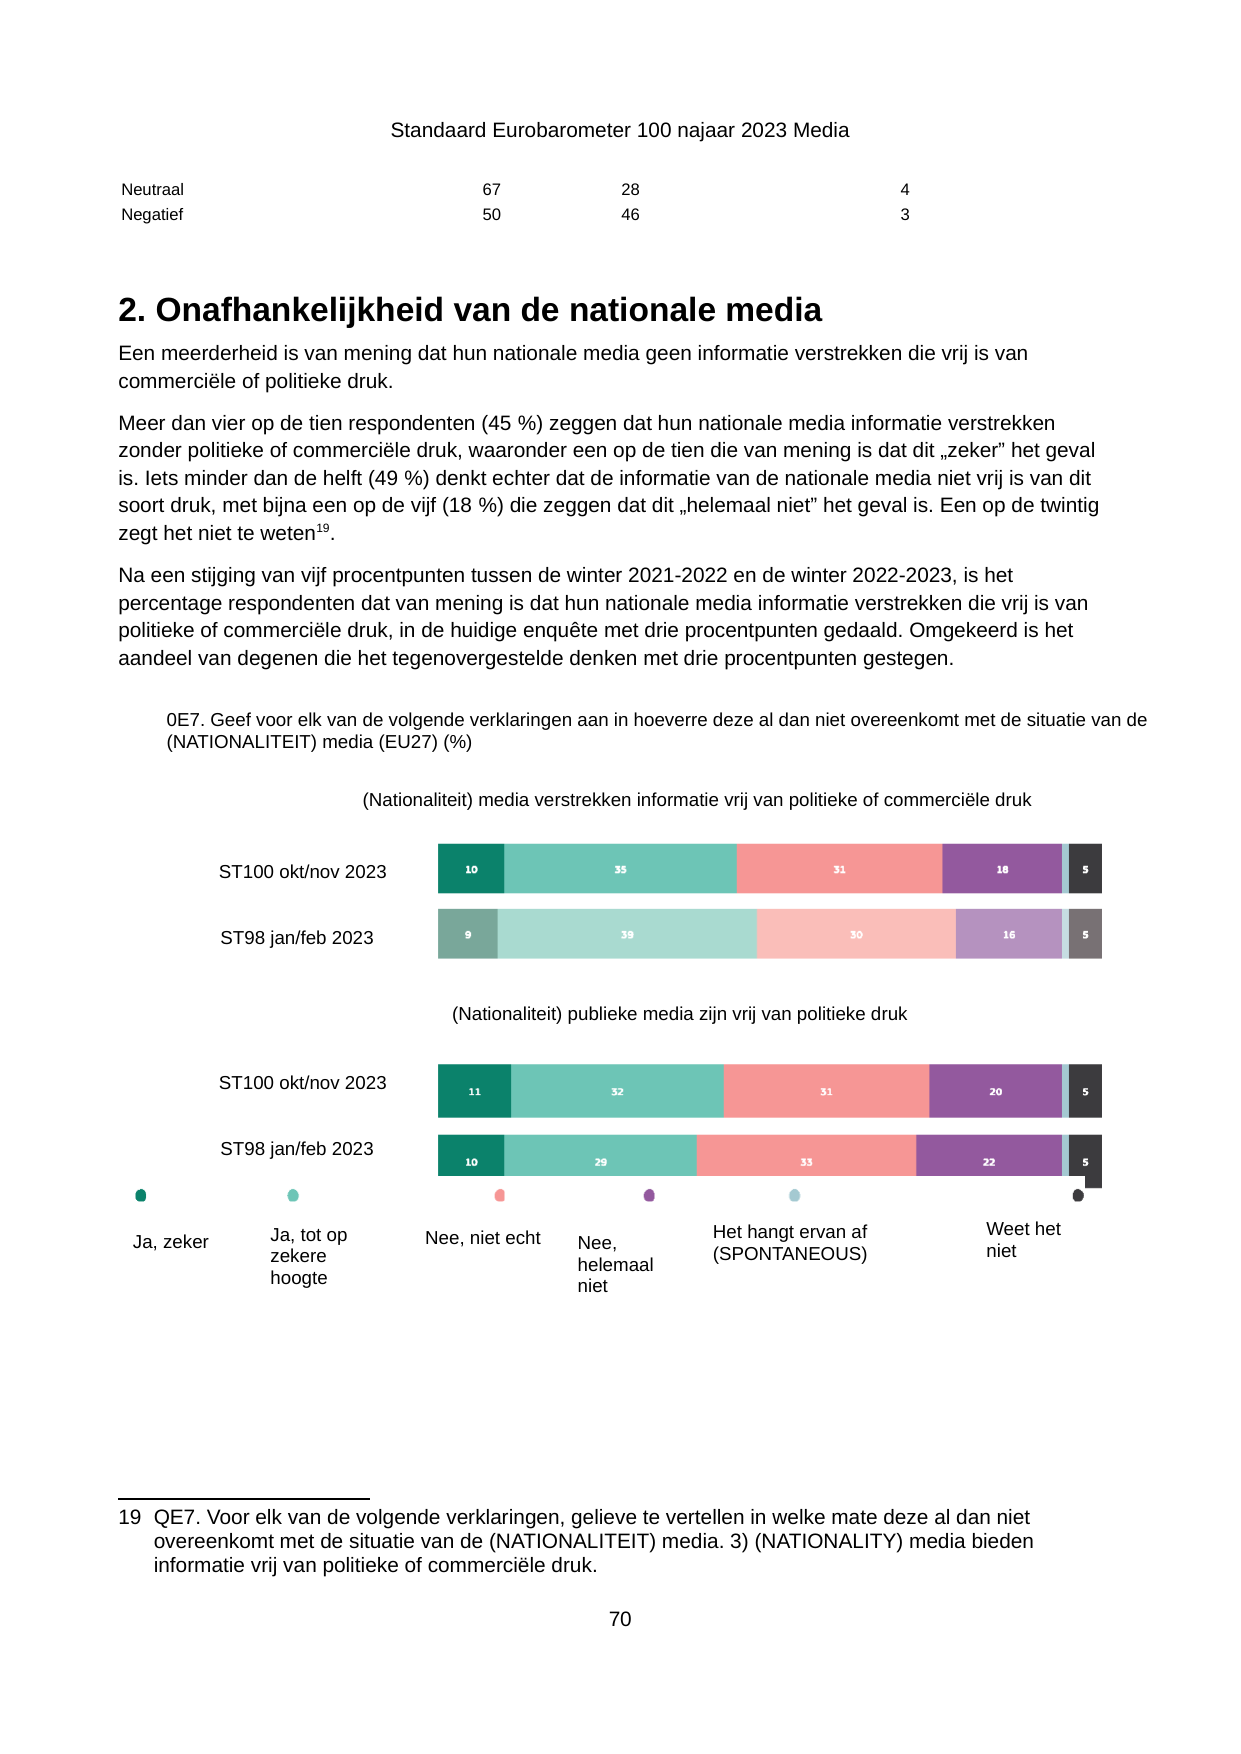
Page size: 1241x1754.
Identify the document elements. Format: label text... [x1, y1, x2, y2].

text QE7. Voor elk van de volgende verklaringen, gelieve te vertellen in welke mate deze al dan niet overeenkomt met de situatie van de (NATIONALITEIT) media. 3) (NATIONALITY) media bieden informatie vrij van politieke of commerciële druk. [118, 1505, 1122, 1577]
table_cell 28 [561, 177, 700, 202]
table_cell 67 [423, 177, 561, 202]
table_cell 46 [561, 202, 700, 227]
table_cell 3 [700, 202, 1110, 227]
text Meer dan vier op de tien respondenten (45 %) zeggen dat hun nationale media informatie verstrekken zonder politieke of commerciële druk, waaronder een op de tien die van mening is dat dit „zeker” het geval is. Iets minder dan de helft (49 %) denkt echter dat de informatie van de nationale media niet vrij is van dit soort druk, met bijna een op de vijf (18 %) die zeggen dat dit „helemaal niet” het geval is. Een op de twintig zegt het niet te weten. [118, 411, 1122, 545]
picture [125, 838, 1106, 1202]
subtitle 2. Onafhankelijkheid van de nationale media [118, 290, 1122, 329]
table_cell Negatief [118, 202, 422, 227]
table_cell 50 [423, 202, 561, 227]
text Na een stijging van vijf procentpunten tussen de winter 2021-2022 en de winter 2022-2023, is het percentage respondenten dat van mening is dat hun nationale media informatie verstrekken die vrij is van politieke of commerciële druk, in de huidige enquête met drie procentpunten gedaald. Omgekeerd is het aandeel van degenen die het tegenovergestelde denken met drie procentpunten gestegen. [118, 563, 1122, 669]
table_cell 4 [700, 177, 1110, 202]
table_cell Neutraal [118, 177, 422, 202]
text Een meerderheid is van mening dat hun nationale media geen informatie verstrekken die vrij is van commerciële of politieke druk. [118, 341, 1122, 393]
